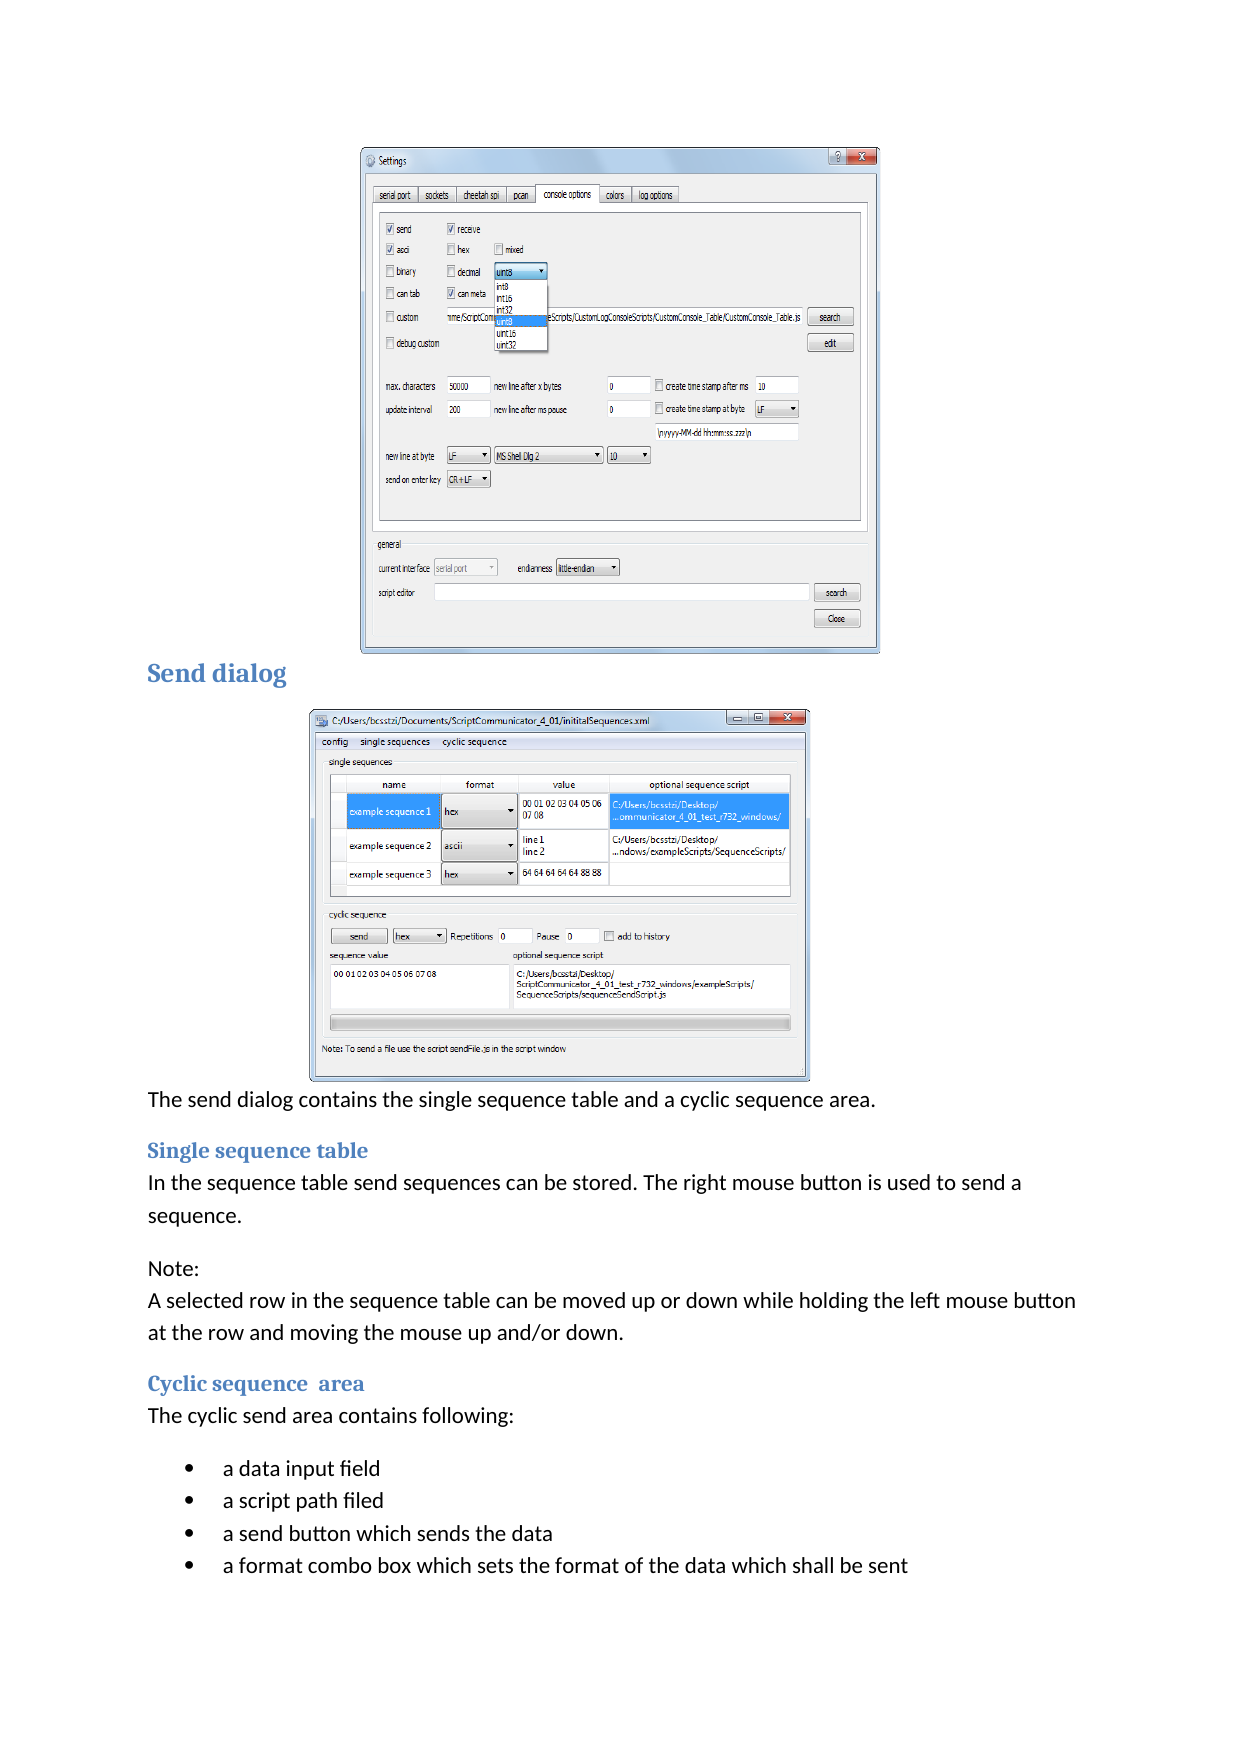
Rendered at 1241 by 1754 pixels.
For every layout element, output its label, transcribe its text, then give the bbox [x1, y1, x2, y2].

list a send button which sends the data [185, 1519, 1093, 1547]
picture [309, 709, 811, 1082]
text Note: [148, 1254, 1093, 1282]
subtitle Send dialog [148, 654, 1093, 689]
subtitle Single sequence table [148, 1138, 1093, 1165]
text The cyclic send area contains following: [148, 1401, 1093, 1429]
picture [360, 147, 880, 654]
text The send dialog contains the single sequence table and a cyclic sequence area. [148, 694, 1093, 1113]
list a data input field [185, 1454, 1093, 1482]
list a format combo box which sets the format of the data which shall be sent [185, 1551, 1093, 1579]
text In the sequence table send sequences can be stored. The right mouse button is used to send a sequence. [148, 1168, 1093, 1229]
text A selected row in the sequence table can be moved up or down while holding the left mouse button at the row and moving the mouse up and/or down. [148, 1286, 1093, 1346]
subtitle Cyclic sequence area [148, 1371, 1093, 1397]
list a script path filed [185, 1487, 1093, 1514]
